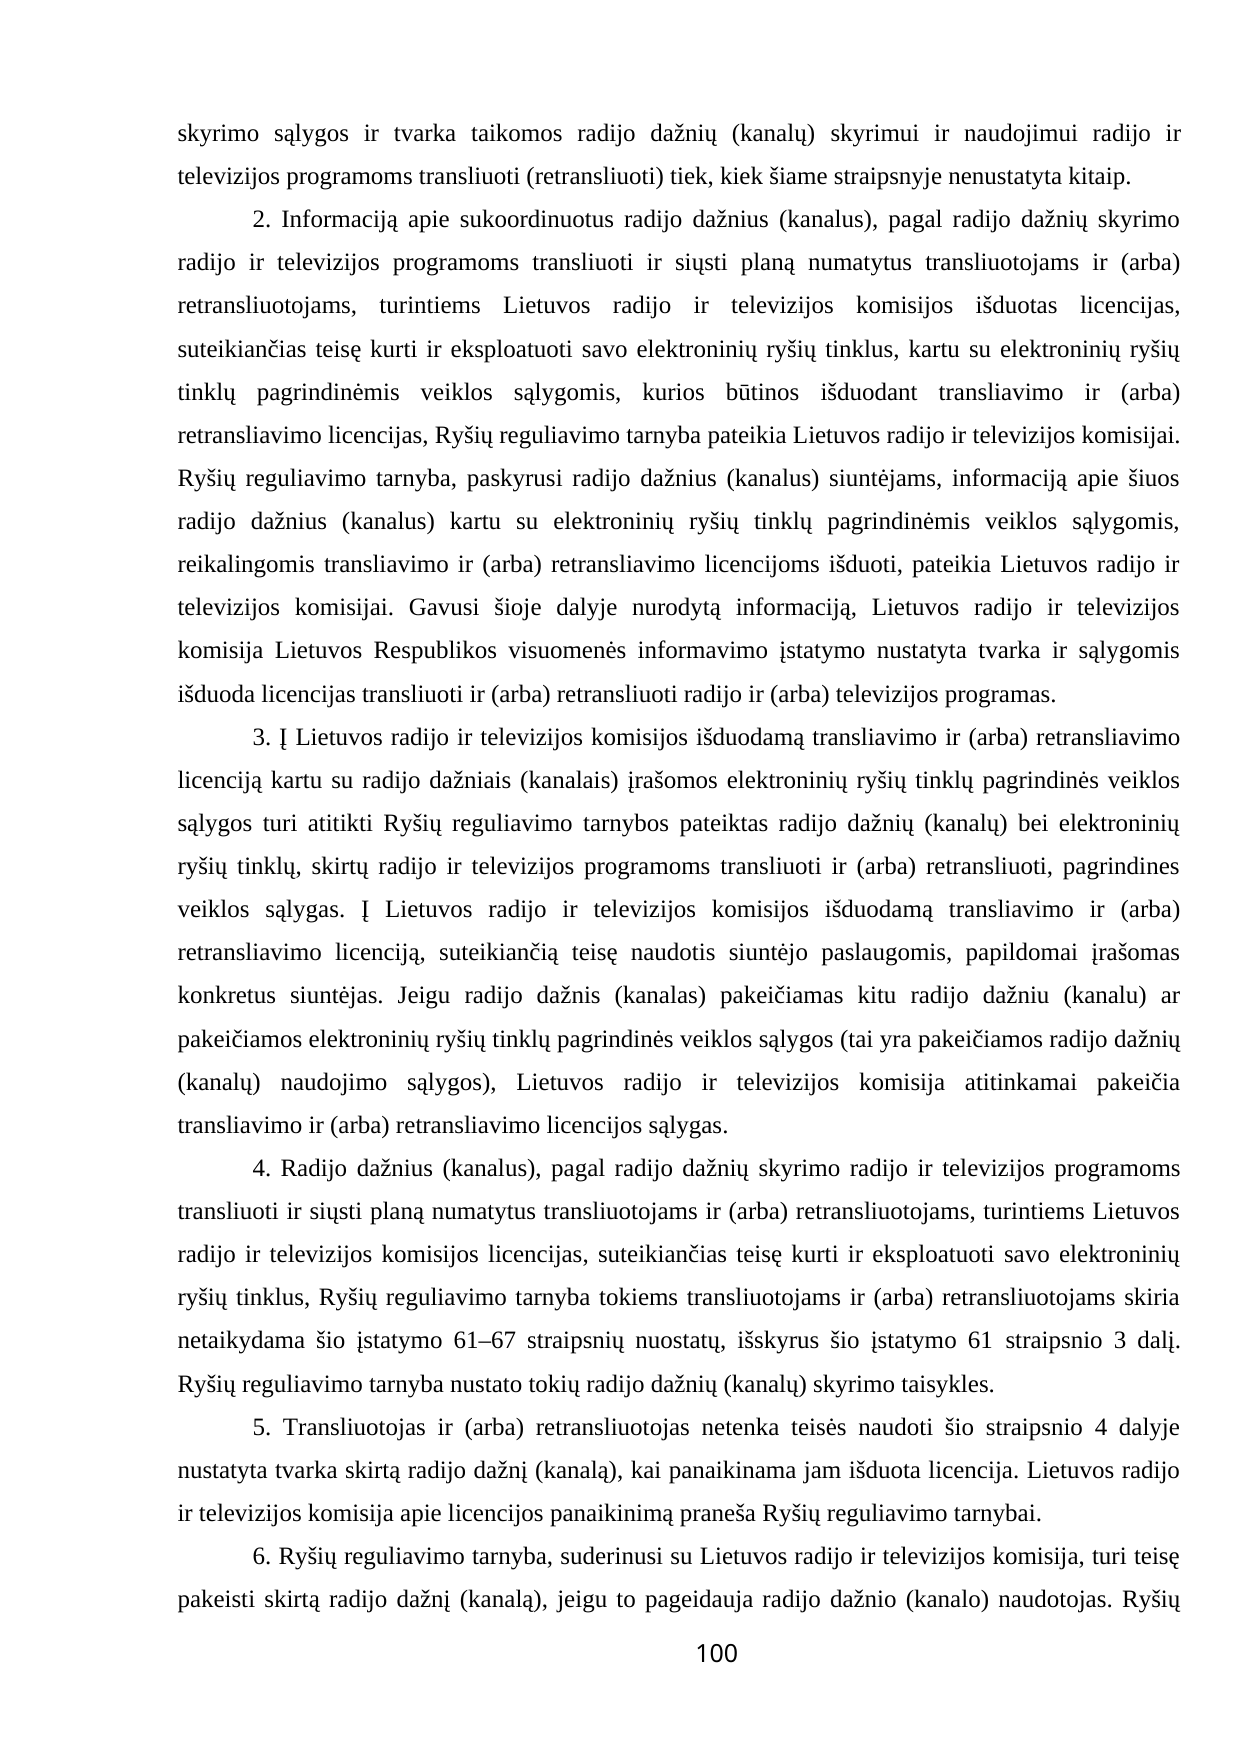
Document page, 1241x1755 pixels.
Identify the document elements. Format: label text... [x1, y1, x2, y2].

text 5. Transliuotojas ir (arba) retransliuotojas netenka teisės naudoti šio straipsnio 4 dalyje nustatyta tvarka skirtą radijo dažnį (kanalą), kai panaikinama jam išduota licencija. Lietuvos radijo ir televizijos komisija apie licencijos panaikinimą praneša Ryšių reguliavimo tarnybai. [177, 1412, 1181, 1527]
text 4. Radijo dažnius (kanalus), pagal radijo dažnių skyrimo radijo ir televizijos programoms transliuoti ir siųsti planą numatytus transliuotojams ir (arba) retransliuotojams, turintiems Lietuvos radijo ir televizijos komisijos licencijas, suteikiančias teisę kurti ir eksploatuoti savo elektroninių ryšių tinklus, Ryšių reguliavimo tarnyba tokiems transliuotojams ir (arba) retransliuotojams skiria netaikydama šio įstatymo 61–67 straipsnių nuostatų, išskyrus šio įstatymo 61 straipsnio 3 dalį. Ryšių reguliavimo tarnyba nustato tokių radijo dažnių (kanalų) skyrimo taisykles. [177, 1153, 1181, 1397]
text skyrimo sąlygos ir tvarka taikomos radijo dažnių (kanalų) skyrimui ir naudojimui radijo ir televizijos programoms transliuoti (retransliuoti) tiek, kiek šiame straipsnyje nenustatyta kitaip. [177, 118, 1181, 190]
text 3. Į Lietuvos radijo ir televizijos komisijos išduodamą transliavimo ir (arba) retransliavimo licenciją kartu su radijo dažniais (kanalais) įrašomos elektroninių ryšių tinklų pagrindinės veiklos sąlygos turi atitikti Ryšių reguliavimo tarnybos pateiktas radijo dažnių (kanalų) bei elektroninių ryšių tinklų, skirtų radijo ir televizijos programoms transliuoti ir (arba) retransliuoti, pagrindines veiklos sąlygas. Į Lietuvos radijo ir televizijos komisijos išduodamą transliavimo ir (arba) retransliavimo licenciją, suteikiančią teisę naudotis siuntėjo paslaugomis, papildomai įrašomas konkretus siuntėjas. Jeigu radijo dažnis (kanalas) pakeičiamas kitu radijo dažniu (kanalu) ar pakeičiamos elektroninių ryšių tinklų pagrindinės veiklos sąlygos (tai yra pakeičiamos radijo dažnių (kanalų) naudojimo sąlygos), Lietuvos radijo ir televizijos komisija atitinkamai pakeičia transliavimo ir (arba) retransliavimo licencijos sąlygas. [177, 722, 1181, 1139]
text 6. Ryšių reguliavimo tarnyba, suderinusi su Lietuvos radijo ir televizijos komisija, turi teisę pakeisti skirtą radijo dažnį (kanalą), jeigu to pageidauja radijo dažnio (kanalo) naudotojas. Ryšių [177, 1541, 1181, 1613]
text 2. Informaciją apie sukoordinuotus radijo dažnius (kanalus), pagal radijo dažnių skyrimo radijo ir televizijos programoms transliuoti ir siųsti planą numatytus transliuotojams ir (arba) retransliuotojams, turintiems Lietuvos radijo ir televizijos komisijos išduotas licencijas, suteikiančias teisę kurti ir eksploatuoti savo elektroninių ryšių tinklus, kartu su elektroninių ryšių tinklų pagrindinėmis veiklos sąlygomis, kurios būtinos išduodant transliavimo ir (arba) retransliavimo licencijas, Ryšių reguliavimo tarnyba pateikia Lietuvos radijo ir televizijos komisijai. Ryšių reguliavimo tarnyba, paskyrusi radijo dažnius (kanalus) siuntėjams, informaciją apie šiuos radijo dažnius (kanalus) kartu su elektroninių ryšių tinklų pagrindinėmis veiklos sąlygomis, reikalingomis transliavimo ir (arba) retransliavimo licencijoms išduoti, pateikia Lietuvos radijo ir televizijos komisijai. Gavusi šioje dalyje nurodytą informaciją, Lietuvos radijo ir televizijos komisija Lietuvos Respublikos visuomenės informavimo įstatymo nustatyta tvarka ir sąlygomis išduoda licencijas transliuoti ir (arba) retransliuoti radijo ir (arba) televizijos programas. [177, 204, 1181, 707]
